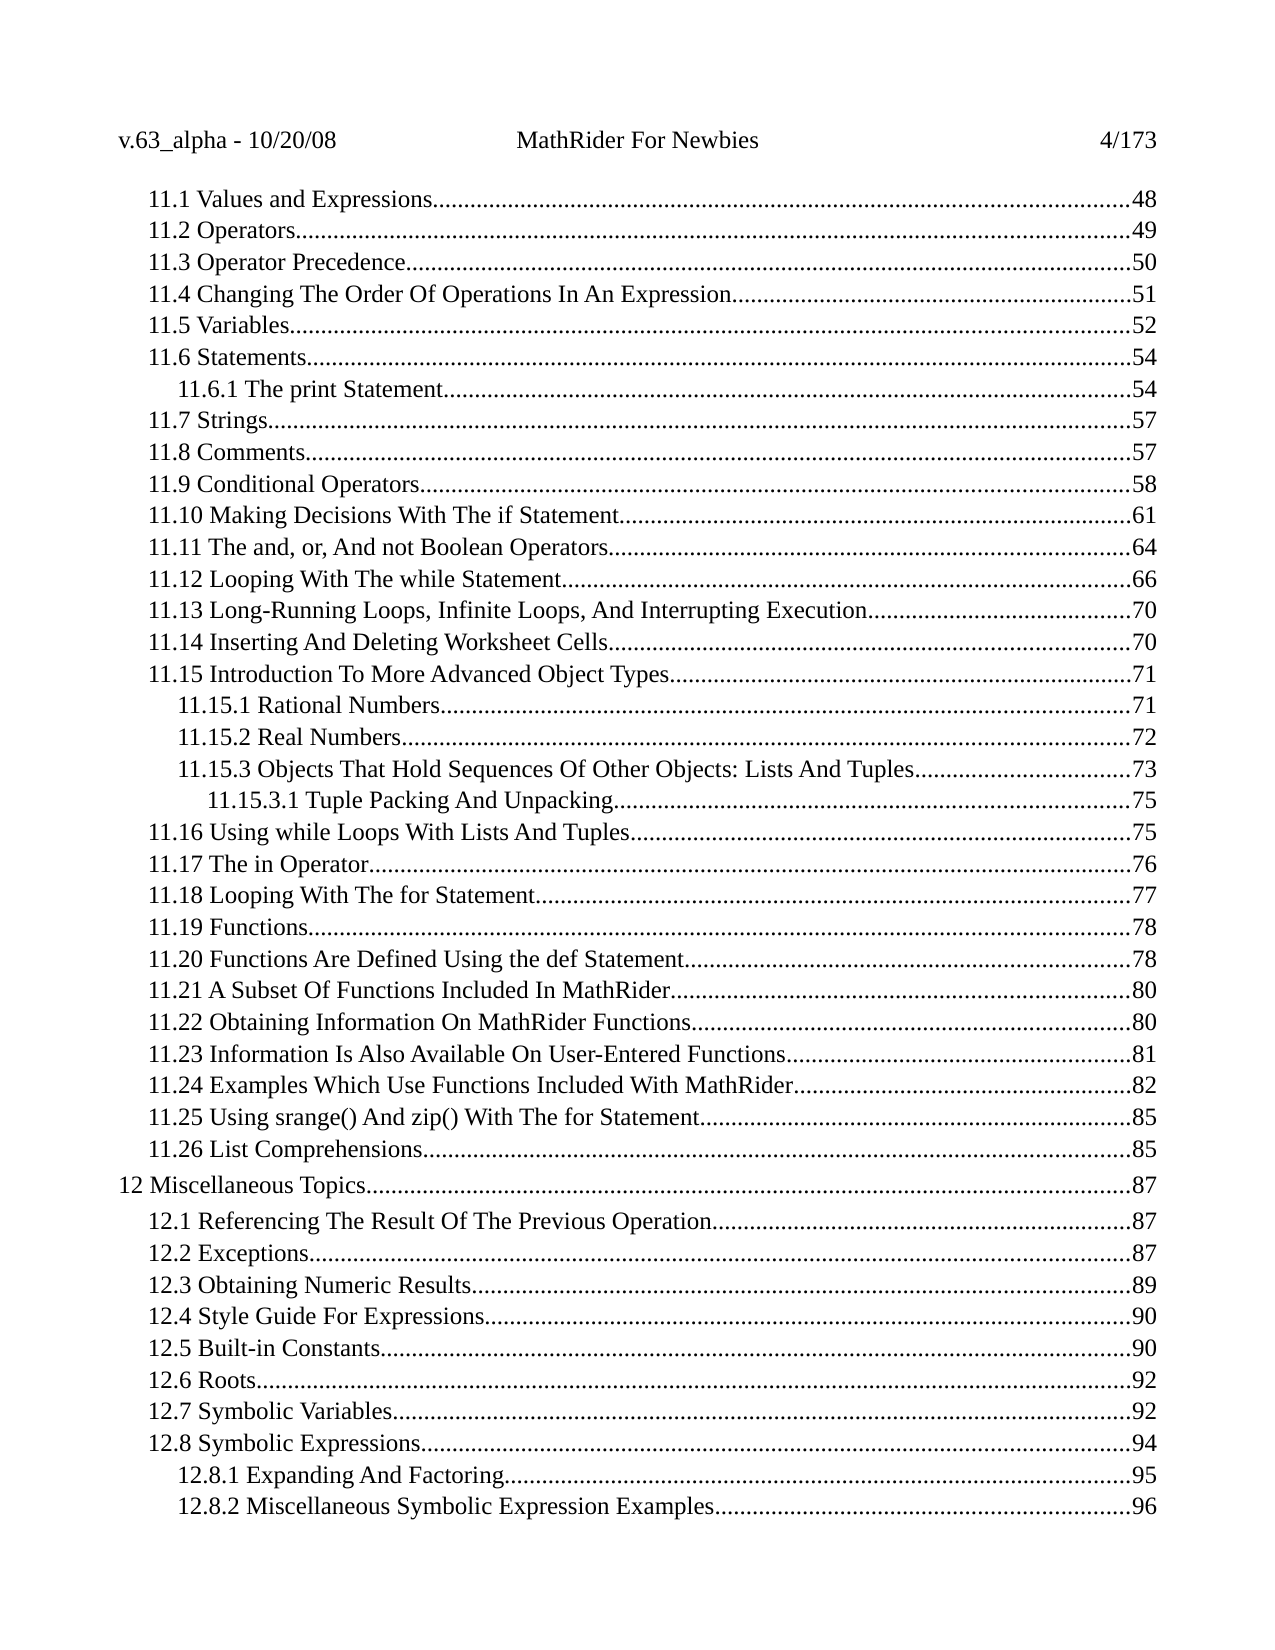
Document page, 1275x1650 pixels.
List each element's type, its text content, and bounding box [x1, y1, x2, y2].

text 12.8 Symbolic Expressions 94 [148, 1428, 1157, 1457]
text 11.22 Obtaining Information On MathRider Functions 80 [148, 1007, 1157, 1036]
text 11.15 Introduction To More Advanced Object Types 71 [148, 659, 1157, 688]
text 11.3 Operator Precedence 50 [148, 247, 1157, 276]
text 11.10 Making Decisions With The if Statement 61 [148, 501, 1157, 529]
text 12.8.1 Expanding And Factoring 95 [177, 1460, 1157, 1488]
text 11.16 Using while Loops With Lists And Tuples 75 [148, 817, 1157, 846]
text 12.3 Obtaining Numeric Results 89 [148, 1270, 1157, 1298]
text 12.8.2 Miscellaneous Symbolic Expression Examples 96 [177, 1491, 1157, 1520]
text 11.15.3 Objects That Hold Sequences Of Other Objects: Lists And Tuples 73 [177, 754, 1157, 783]
text 11.26 List Comprehensions 85 [148, 1134, 1157, 1163]
text 11.23 Information Is Also Available On User-Entered Functions 81 [148, 1039, 1157, 1068]
text 12.6 Roots 92 [148, 1365, 1157, 1393]
text 12.1 Referencing The Result Of The Previous Operation 87 [148, 1206, 1157, 1235]
text 12.4 Style Guide For Expressions 90 [148, 1301, 1157, 1330]
text 11.9 Conditional Operators 58 [148, 469, 1157, 498]
text 11.15.3.1 Tuple Packing And Unpacking 75 [207, 786, 1157, 814]
text 11.19 Functions 78 [148, 912, 1157, 941]
text 11.25 Using srange() And zip() With The for Statement 85 [148, 1102, 1157, 1131]
text 11.5 Variables 52 [148, 311, 1157, 339]
text 11.1 Values and Expressions 48 [148, 184, 1157, 213]
text 12 Miscellaneous Topics 87 [118, 1170, 1157, 1199]
text 12.7 Symbolic Variables 92 [148, 1396, 1157, 1425]
text 11.18 Looping With The for Statement 77 [148, 881, 1157, 909]
text 11.4 Changing The Order Of Operations In An Expression 51 [148, 279, 1157, 308]
text 11.21 A Subset Of Functions Included In MathRider 80 [148, 976, 1157, 1004]
text 11.2 Operators 49 [148, 216, 1157, 244]
text 11.15.1 Rational Numbers 71 [177, 691, 1157, 719]
text 11.14 Inserting And Deleting Worksheet Cells 70 [148, 627, 1157, 656]
text 11.12 Looping With The while Statement 66 [148, 564, 1157, 593]
text 11.20 Functions Are Defined Using the def Statement 78 [148, 944, 1157, 973]
text 12.5 Built-in Constants 90 [148, 1333, 1157, 1362]
text 11.6.1 The print Statement 54 [177, 374, 1157, 403]
text 11.11 The and, or, And not Boolean Operators 64 [148, 532, 1157, 561]
text 11.6 Statements 54 [148, 342, 1157, 371]
text 11.24 Examples Which Use Functions Included With MathRider 82 [148, 1071, 1157, 1099]
text 12.2 Exceptions 87 [148, 1238, 1157, 1267]
text 11.13 Long-Running Loops, Infinite Loops, And Interrupting Execution 70 [148, 596, 1157, 624]
text 11.8 Comments 57 [148, 437, 1157, 466]
text 11.17 The in Operator 76 [148, 849, 1157, 878]
text 11.7 Strings 57 [148, 406, 1157, 434]
text 11.15.2 Real Numbers 72 [177, 722, 1157, 751]
